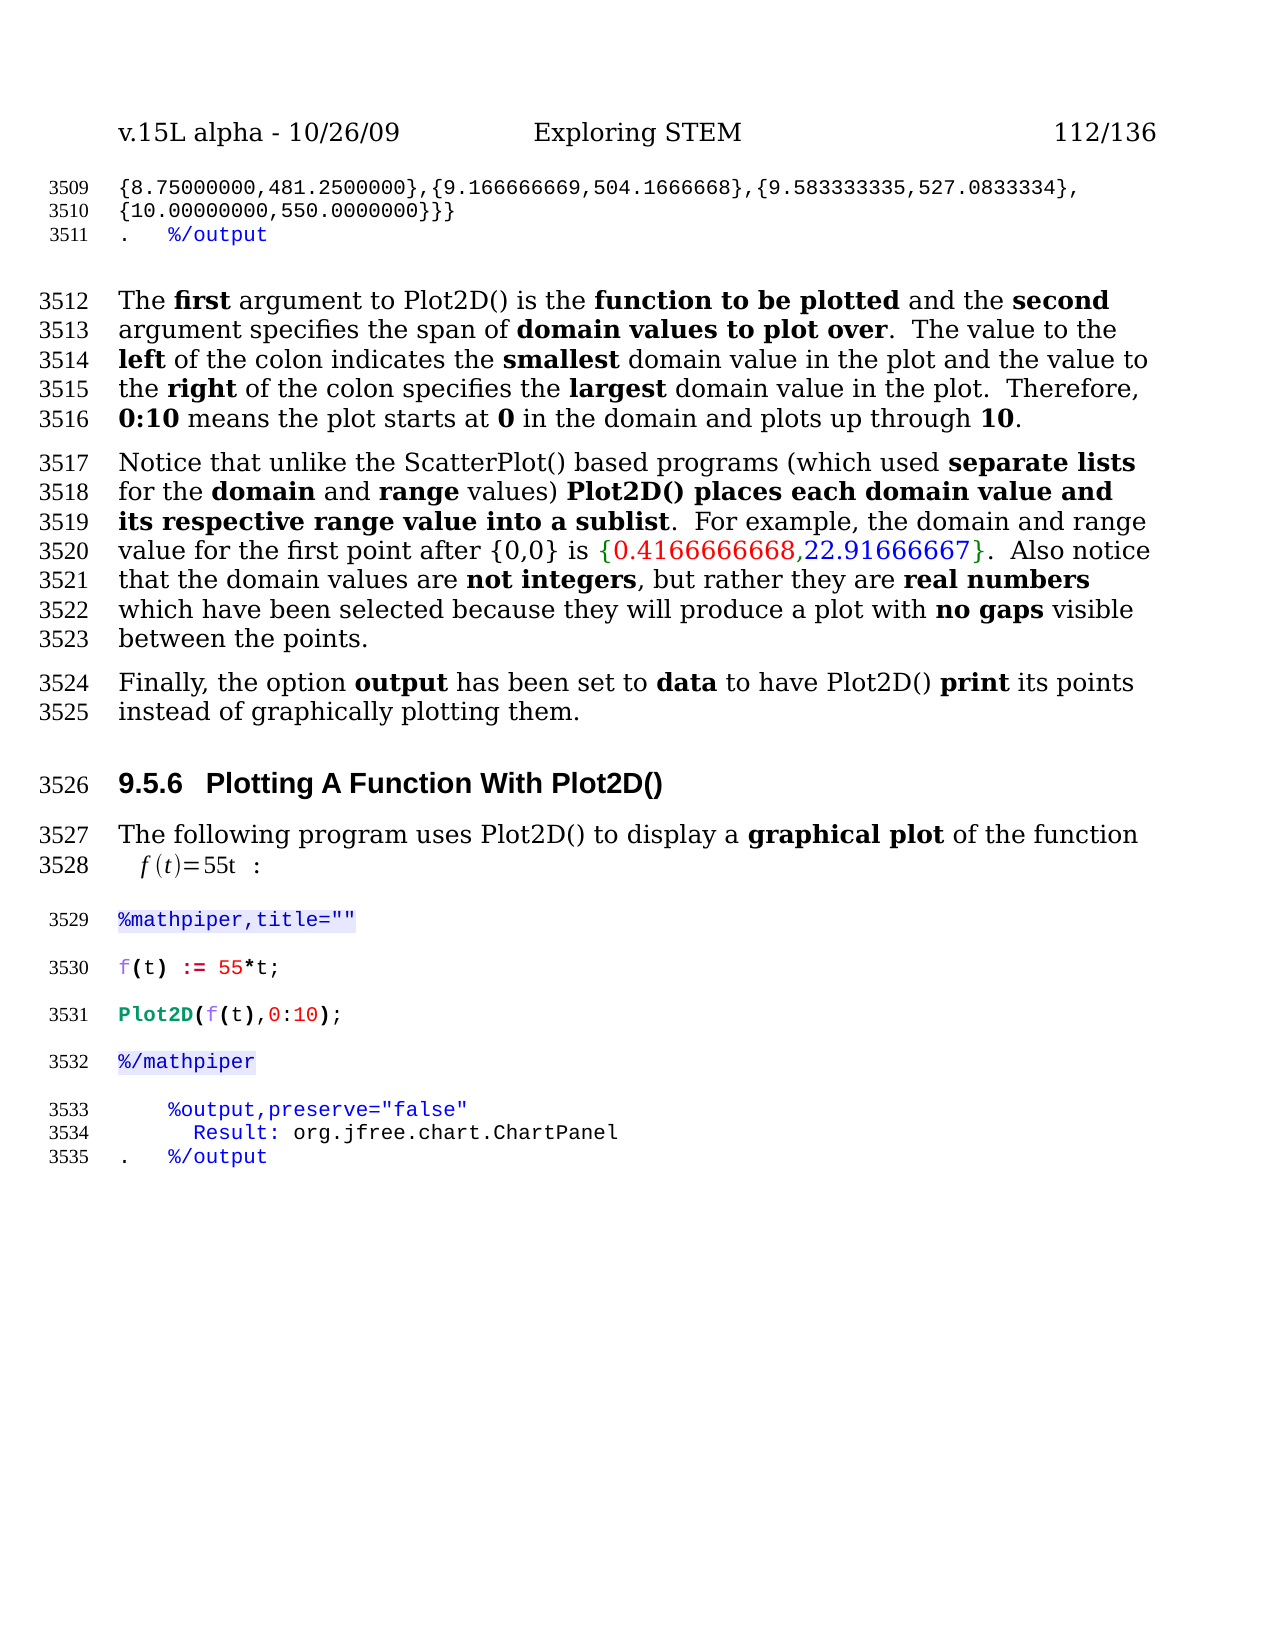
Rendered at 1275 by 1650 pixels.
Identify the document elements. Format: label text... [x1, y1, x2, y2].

text The first argument to Plot2D() is the function to be plotted and the second argument specifies the span of domain values to plot over. The value to the left of the colon indicates the smallest domain value in the plot and the value to the right of the colon specifies the largest domain value in the plot. Therefore, 0:10 means the plot starts at 0 in the domain and plots up through 10. [118, 286, 1157, 433]
text Finally, the option output has been set to data to have Plot2D() print its points instead of graphically plotting them. [118, 668, 1157, 727]
text Result: org.jfree.chart.ChartPanel [118, 1122, 1157, 1146]
text . %/output [118, 224, 1157, 248]
text %mathpiper,title="" [118, 909, 1157, 933]
subtitle Plotting A Function With Plot2D() [118, 766, 1157, 799]
text Plot2D(f(t),0:10); [118, 1004, 1157, 1028]
text %/mathpiper [118, 1051, 1157, 1075]
text The following program uses Plot2D() to display a graphical plot of the function: [118, 820, 1157, 880]
text {8.75000000,481.2500000},{9.166666669,504.1666668},{9.583333335,527.0833334},{10.00000000,550.0000000}}} [118, 177, 1157, 224]
text f(t) := 55*t; [118, 957, 1157, 980]
text Notice that unlike the ScatterPlot() based programs (which used separate lists for the domain and range values) Plot2D() places each domain value and its respective range value into a sublist. For example, the domain and range value for the first point after {0,0} is {0.4166666668,22.91666667}. Also notice that the domain values are not integers, but rather they are real numbers which have been selected because they will produce a plot with no gaps visible between the points. [118, 448, 1157, 653]
text %output,preserve="false" [118, 1099, 1157, 1122]
text . %/output [118, 1146, 1157, 1169]
